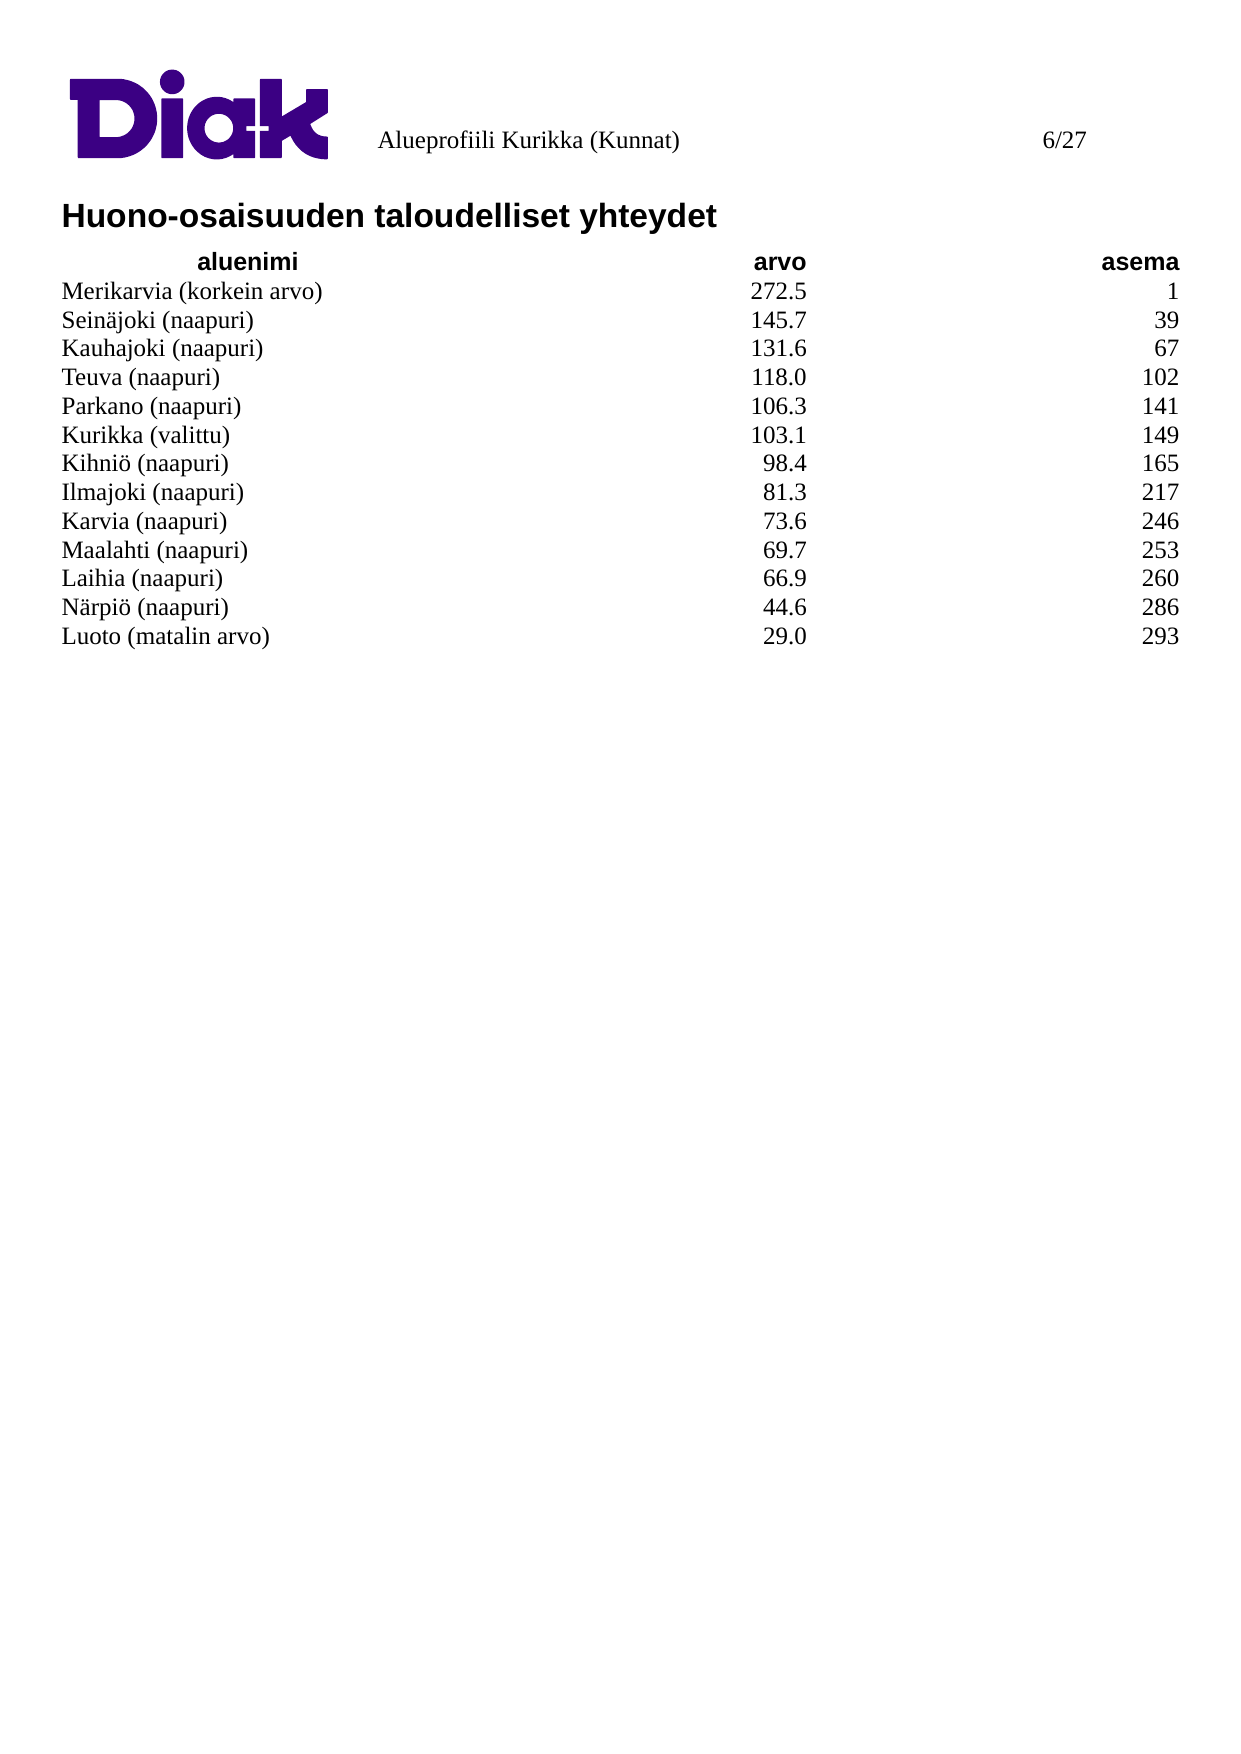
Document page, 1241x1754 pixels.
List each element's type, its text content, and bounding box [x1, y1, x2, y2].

table_cell 272.5 [434, 276, 806, 305]
table_cell 149 [806, 420, 1179, 448]
subtitle Huono-osaisuuden taloudelliset yhteydet [61, 196, 1179, 235]
table_cell 131.6 [434, 334, 806, 362]
table_cell 66.9 [434, 564, 806, 592]
table_cell 286 [806, 592, 1179, 621]
table_cell 103.1 [434, 420, 806, 448]
table_cell 260 [806, 564, 1179, 592]
table_cell Merikarvia (korkein arvo) [61, 276, 434, 305]
table_cell 106.3 [434, 391, 806, 420]
table_cell 67 [806, 334, 1179, 362]
table_cell Luoto (matalin arvo) [61, 621, 434, 650]
table_cell 165 [806, 449, 1179, 477]
table_cell 118.0 [434, 362, 806, 391]
table_cell 145.7 [434, 305, 806, 333]
table_header asema [806, 247, 1179, 276]
table_cell Kurikka (valittu) [61, 420, 434, 448]
table_cell 81.3 [434, 477, 806, 506]
table_cell Närpiö (naapuri) [61, 592, 434, 621]
table_cell Laihia (naapuri) [61, 564, 434, 592]
table_header arvo [434, 247, 806, 276]
table_cell 141 [806, 391, 1179, 420]
table_cell 293 [806, 621, 1179, 650]
table_cell Maalahti (naapuri) [61, 535, 434, 563]
table_cell 39 [806, 305, 1179, 333]
table_cell Kauhajoki (naapuri) [61, 334, 434, 362]
table_cell Teuva (naapuri) [61, 362, 434, 391]
table_cell 29.0 [434, 621, 806, 650]
table_cell 44.6 [434, 592, 806, 621]
table_cell Ilmajoki (naapuri) [61, 477, 434, 506]
table_cell Seinäjoki (naapuri) [61, 305, 434, 333]
table_cell Karvia (naapuri) [61, 506, 434, 535]
table_cell Kihniö (naapuri) [61, 449, 434, 477]
table_cell 246 [806, 506, 1179, 535]
table_cell 217 [806, 477, 1179, 506]
table_cell 98.4 [434, 449, 806, 477]
table_cell 69.7 [434, 535, 806, 563]
table_cell 253 [806, 535, 1179, 563]
table_cell Parkano (naapuri) [61, 391, 434, 420]
table_cell 102 [806, 362, 1179, 391]
table_cell 73.6 [434, 506, 806, 535]
table_header aluenimi [61, 247, 434, 276]
table_cell 1 [806, 276, 1179, 305]
